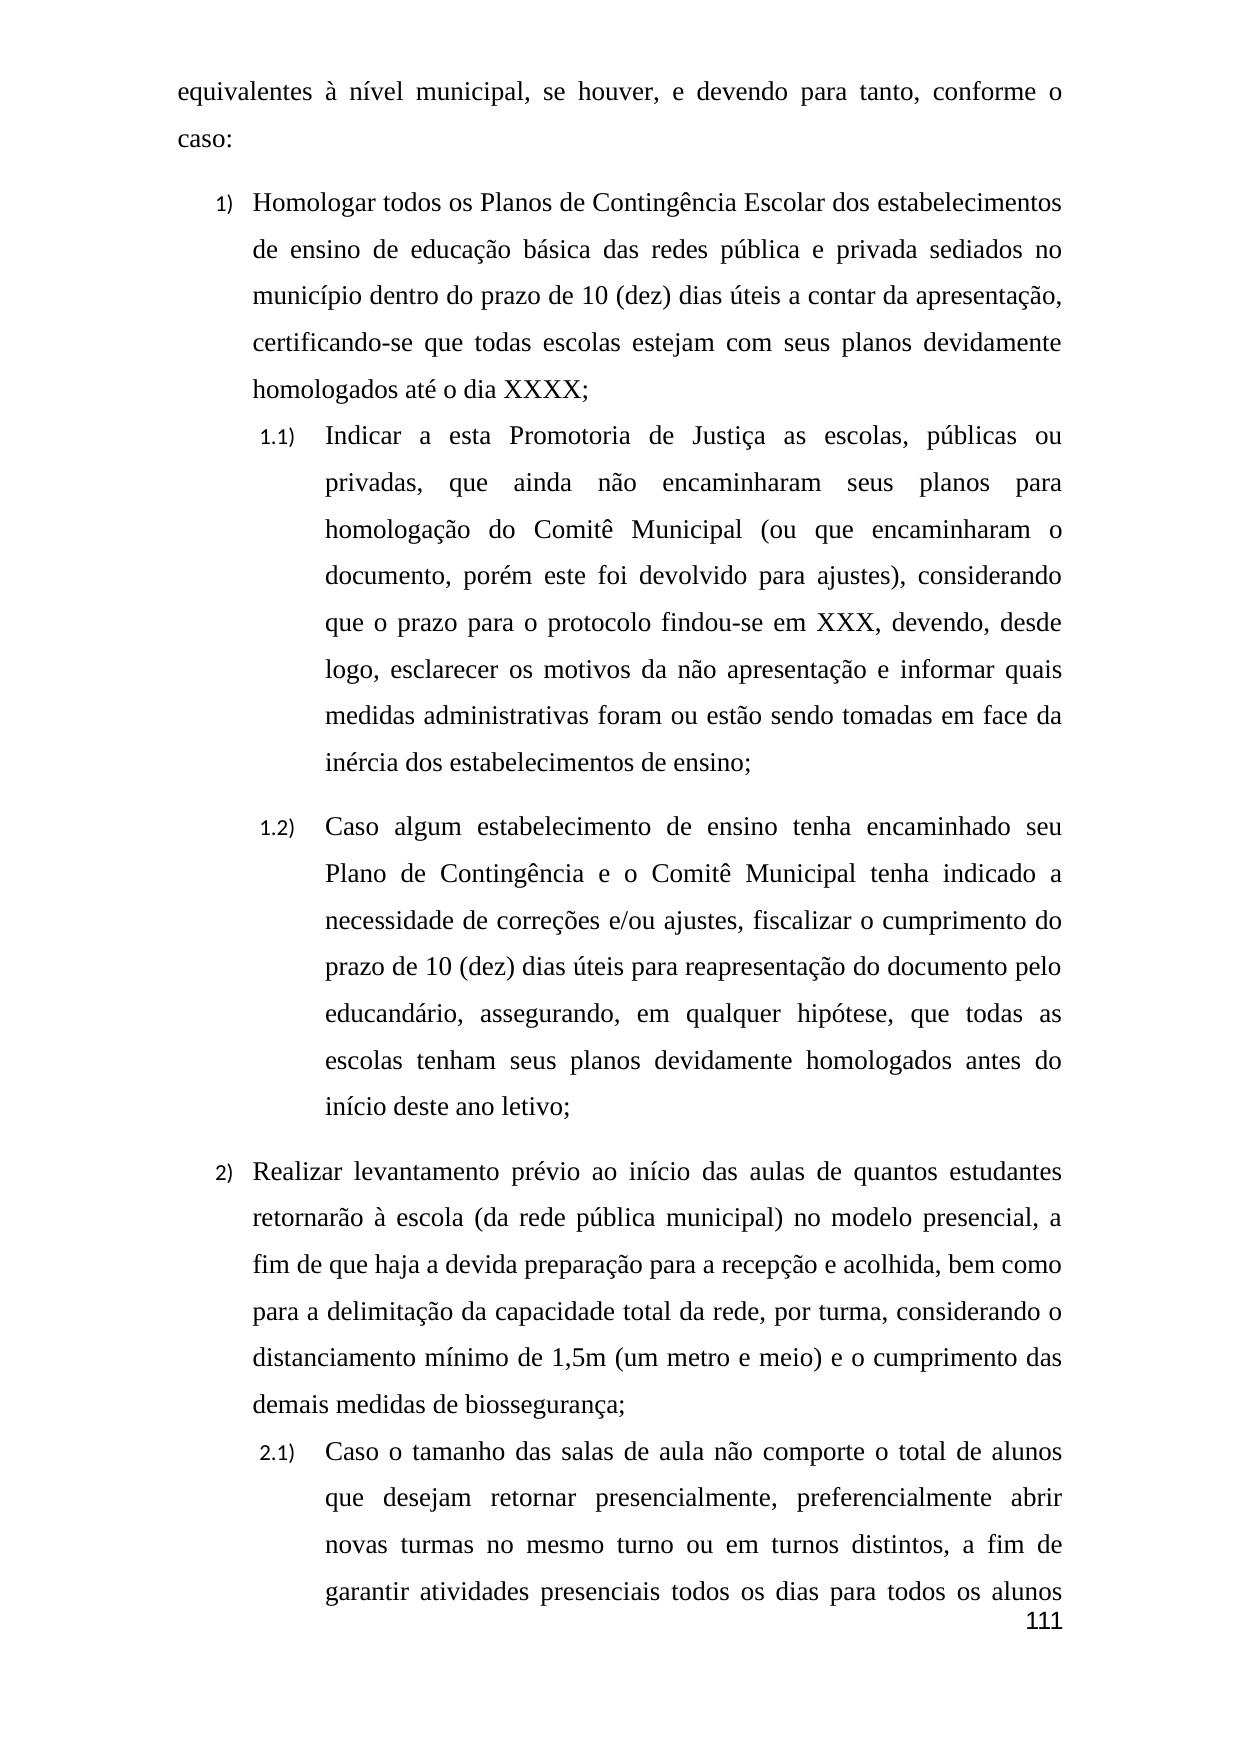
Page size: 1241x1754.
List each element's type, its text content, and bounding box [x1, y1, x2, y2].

list Caso algum estabelecimento de ensino tenha encaminhado seu Plano de Contingência e o Comitê Municipal tenha indicado a necessidade de correções e/ou ajustes, fiscalizar o cumprimento do prazo de 10 (dez) dias úteis para reapresentação do documento pelo educandário, assegurando, em qualquer hipótese, que todas as escolas tenham seus planos devidamente homologados antes do início deste ano letivo; [254, 810, 1063, 1122]
list Indicar a esta Promotoria de Justiça as escolas, públicas ou privadas, que ainda não encaminharam seus planos para homologação do Comitê Municipal (ou que encaminharam o documento, porém este foi devolvido para ajustes), considerando que o prazo para o protocolo findou-se em XXX, devendo, desde logo, esclarecer os motivos da não apresentação e informar quais medidas administrativas foram ou estão sendo tomadas em face da inércia dos estabelecimentos de ensino; [254, 419, 1063, 777]
list Caso o tamanho das salas de aula não comporte o total de alunos que desejam retornar presencialmente, preferencialmente abrir novas turmas no mesmo turno ou em turnos distintos, a fim de garantir atividades presenciais todos os dias para todos os alunos [254, 1435, 1063, 1606]
list Realizar levantamento prévio ao início das aulas de quantos estudantes retornarão à escola (da rede pública municipal) no modelo presencial, a fim de que haja a devida preparação para a recepção e acolhida, bem como para a delimitação da capacidade total da rede, por turma, considerando o distanciamento mínimo de 1,5m (um metro e meio) e o cumprimento das demais medidas de biossegurança; [215, 1155, 1063, 1419]
text equivalentes à nível municipal, se houver, e devendo para tanto, conforme o caso: [177, 75, 1063, 153]
list Homologar todos os Planos de Contingência Escolar dos estabelecimentos de ensino de educação básica das redes pública e privada sediados no município dentro do prazo de 10 (dez) dias úteis a contar da apresentação, certificando-se que todas escolas estejam com seus planos devidamente homologados até o dia XXXX; [215, 186, 1063, 404]
